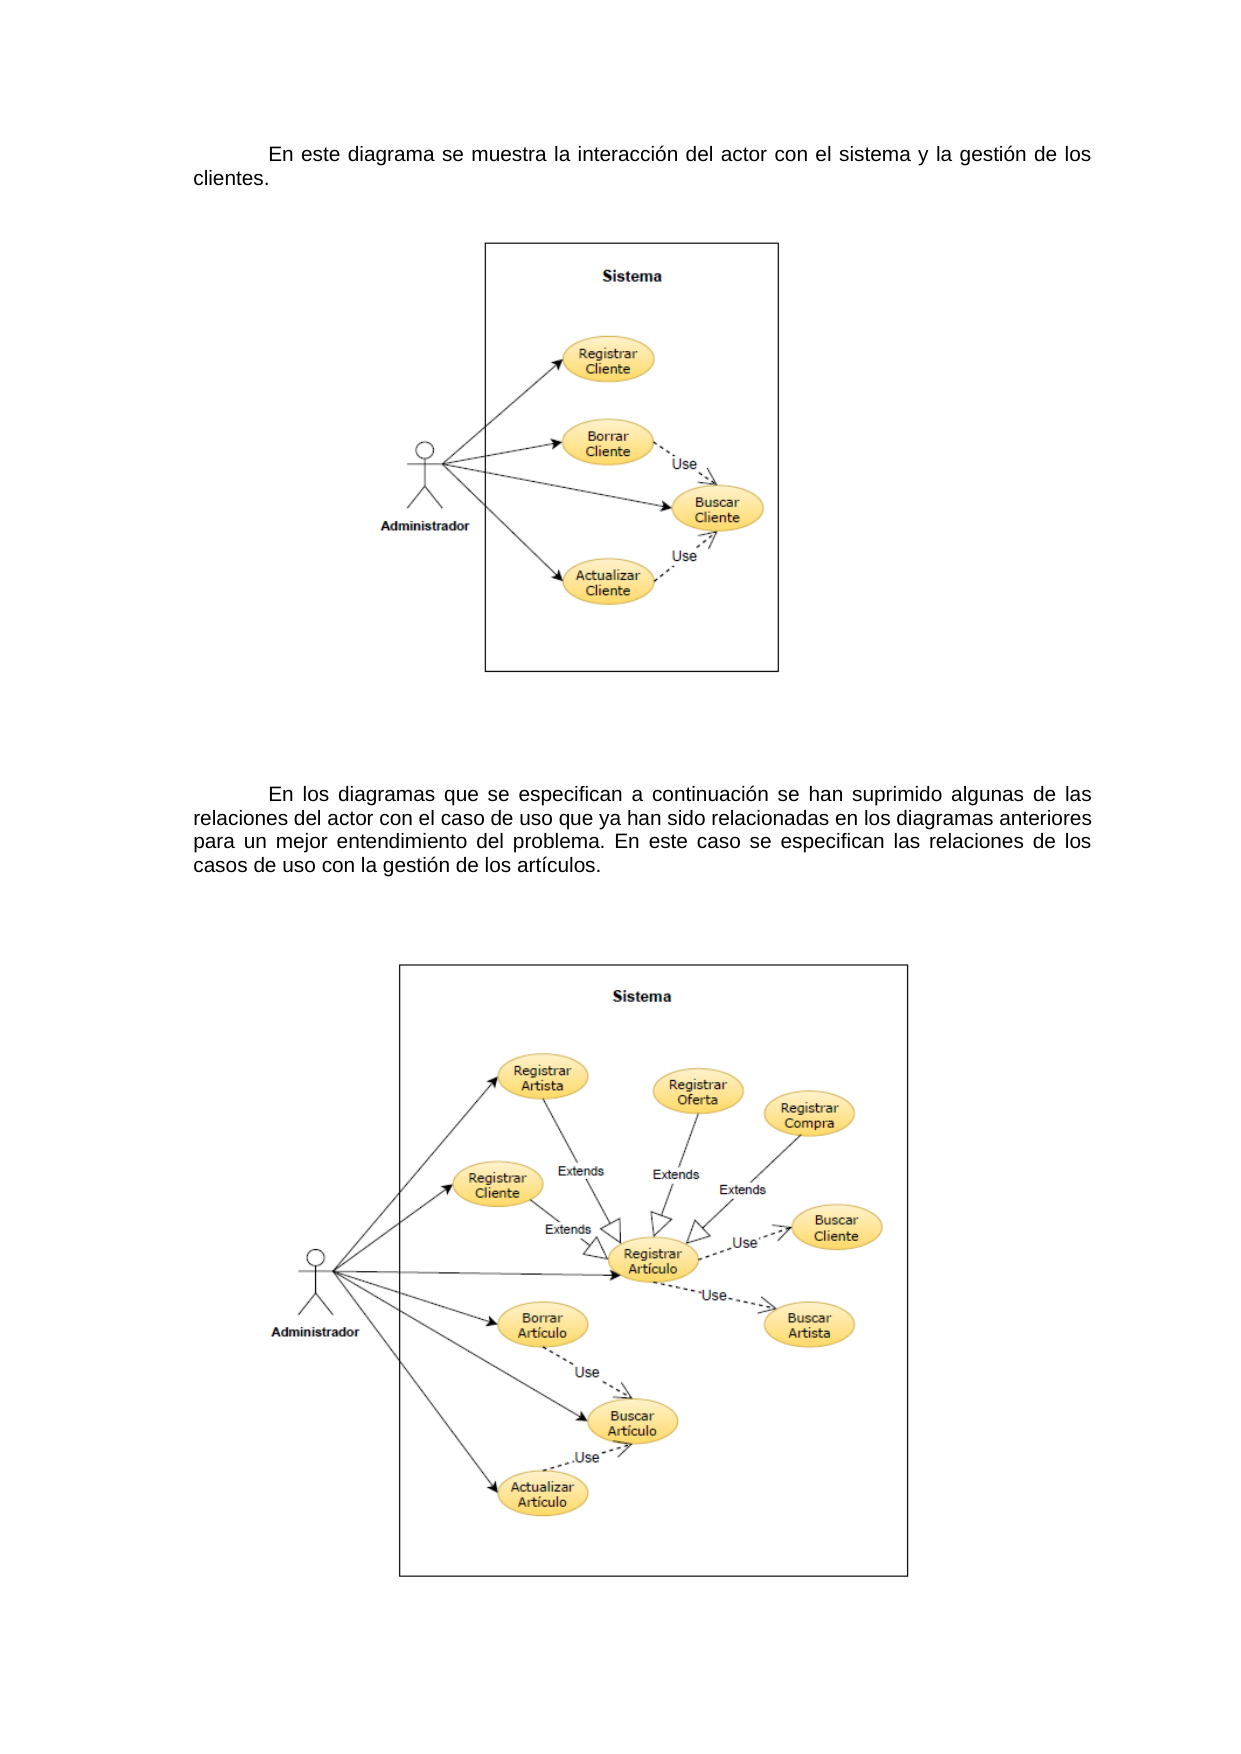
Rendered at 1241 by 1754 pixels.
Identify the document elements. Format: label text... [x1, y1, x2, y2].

picture [252, 919, 975, 1620]
text En este diagrama se muestra la interacción del actor con el sistema y la gestión de los clientes. [193, 142, 1093, 190]
picture [362, 192, 844, 724]
text En los diagramas que se especifican a continuación se han suprimido algunas de las relaciones del actor con el caso de uso que ya han sido relacionadas en los diagramas anteriores para un mejor entendimiento del problema. En este caso se especifican las relaciones de los casos de uso con la gestión de los artículos. [193, 781, 1093, 877]
